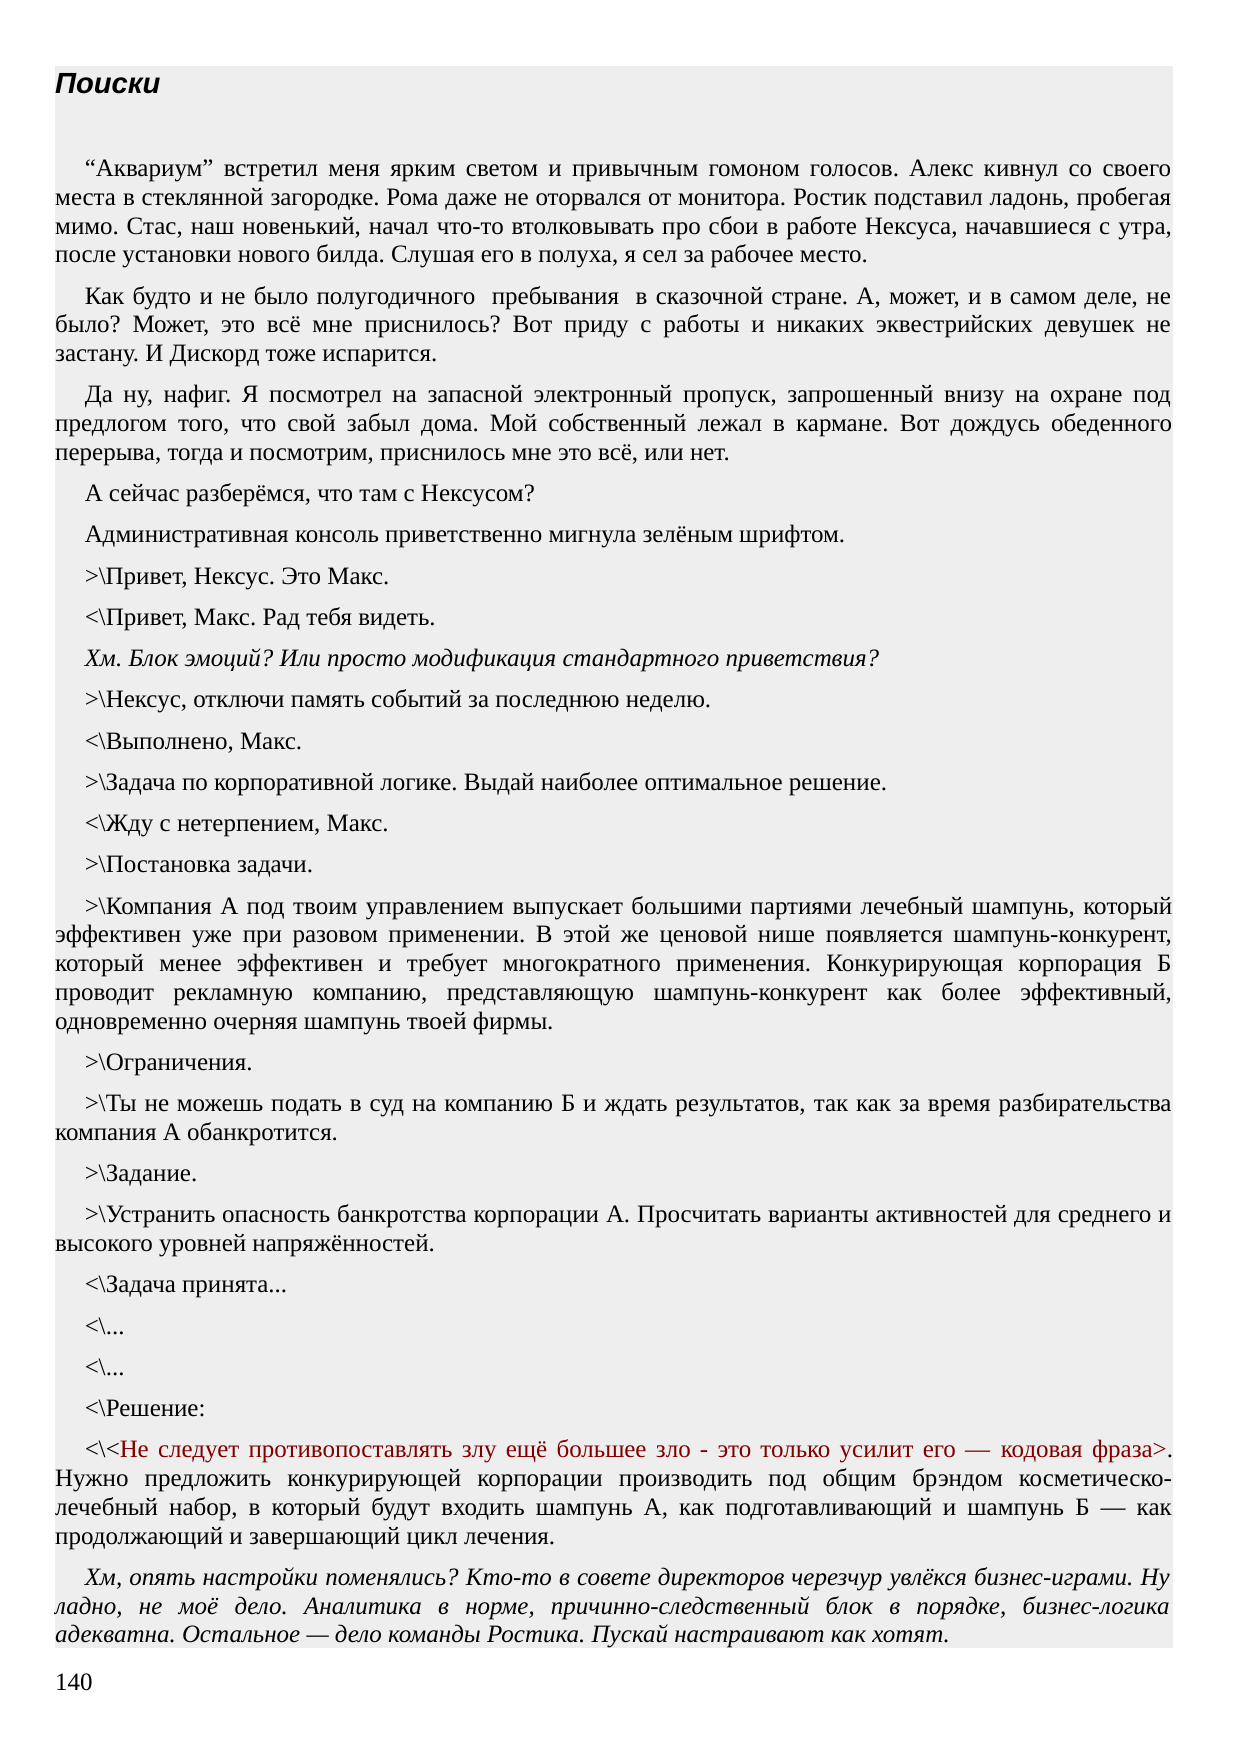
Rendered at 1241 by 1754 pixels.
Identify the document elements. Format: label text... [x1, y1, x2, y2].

text <\Решение: [55, 1393, 1173, 1422]
text >\Задание. [55, 1158, 1173, 1187]
text >\Задача по корпоративной логике. Выдай наиболее оптимальное решение. [55, 767, 1173, 796]
text <\... [55, 1352, 1173, 1381]
text >\Нексус, отключи память событий за последнюю неделю. [55, 684, 1173, 713]
text А сейчас разберёмся, что там с Нексусом? [55, 478, 1173, 507]
text <\... [55, 1311, 1173, 1339]
text <\Выполнено, Макс. [55, 726, 1173, 754]
text <\Задача принята... [55, 1269, 1173, 1298]
text Хм. Блок эмоций? Или просто модификация стандартного приветствия? [55, 643, 1173, 672]
text Как будто и не было полугодичного пребывания в сказочной стране. А, может, и в самом деле, не было? Может, это всё мне приснилось? Вот приду с работы и никаких эквестрийских девушек не застану. И Дискорд тоже испарится. [55, 281, 1173, 367]
text “Аквариум” встретил меня ярким светом и привычным гомоном голосов. Алекс кивнул со своего места в стеклянной загородке. Рома даже не оторвался от монитора. Ростик подставил ладонь, пробегая мимо. Стас, наш новенький, начал что-то втолковывать про сбои в работе Нексуса, начавшиеся с утра, после установки нового билда. Слушая его в полуха, я сел за рабочее место. [55, 153, 1173, 268]
text >\Компания А под твоим управлением выпускает большими партиями лечебный шампунь, который эффективен уже при разовом применении. В этой же ценовой нише появляется шампунь-конкурент, который менее эффективен и требует многократного применения. Конкурирующая корпорация Б проводит рекламную компанию, представляющую шампунь-конкурент как более эффективный, одновременно очерняя шампунь твоей фирмы. [55, 891, 1173, 1034]
text >\Ограничения. [55, 1047, 1173, 1076]
text Хм, опять настройки поменялись? Кто-то в совете директоров черезчур увлёкся бизнес-играми. Ну ладно, не моё дело. Аналитика в норме, причинно-следственный блок в порядке, бизнес-логика адекватна. Остальное — дело команды Ростика. Пускай настраивают как хотят. [55, 1562, 1173, 1648]
text >\Ты не можешь подать в суд на компанию Б и ждать результатов, так как за время разбирательства компания А обанкротится. [55, 1088, 1173, 1146]
text >\Привет, Нексус. Это Макс. [55, 561, 1173, 589]
text <\Привет, Макс. Рад тебя видеть. [55, 602, 1173, 631]
text Административная консоль приветственно мигнула зелёным шрифтом. [55, 519, 1173, 548]
text <\<Не следует противопоставлять злу ещё большее зло - это только усилит его — кодовая фраза>. Нужно предложить конкурирующей корпорации производить под общим брэндом косметическо-лечебный набор, в который будут входить шампунь А, как подготавливающий и шампунь Б — как продолжающий и завершающий цикл лечения. [55, 1434, 1173, 1549]
text >\Постановка задачи. [55, 849, 1173, 878]
subtitle Поиски [55, 66, 1173, 99]
text Да ну, нафиг. Я посмотрел на запасной электронный пропуск, запрошенный внизу на охране под предлогом того, что свой забыл дома. Мой собственный лежал в кармане. Вот дождусь обеденного перерыва, тогда и посмотрим, приснилось мне это всё, или нет. [55, 379, 1173, 466]
text <\Жду с нетерпением, Макс. [55, 808, 1173, 837]
text >\Устранить опасность банкротства корпорации А. Просчитать варианты активностей для среднего и высокого уровней напряжённостей. [55, 1199, 1173, 1257]
